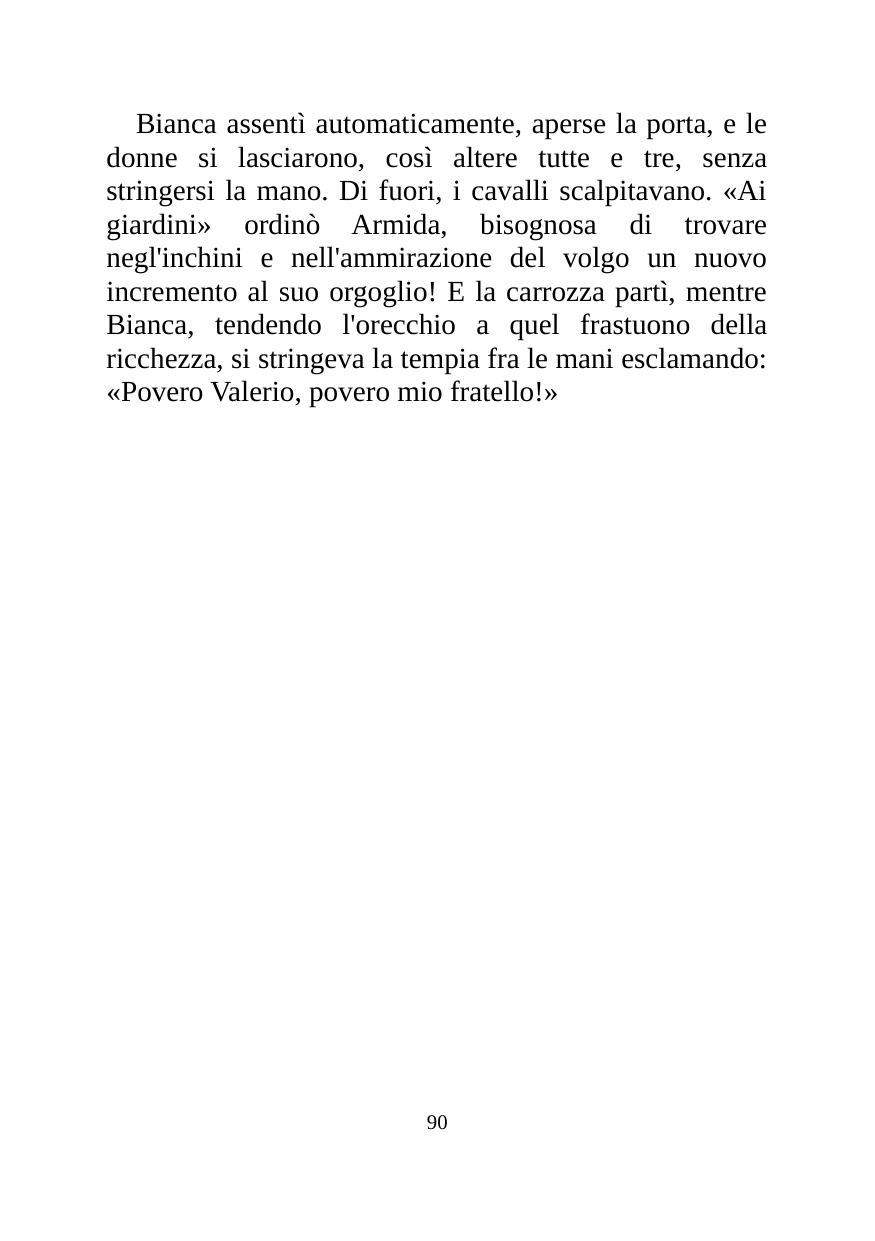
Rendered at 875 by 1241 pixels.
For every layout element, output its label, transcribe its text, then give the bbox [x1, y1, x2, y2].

text Bianca assentì automaticamente, aperse la porta, e le donne si lasciarono, così altere tutte e tre, senza stringersi la mano. Di fuori, i cavalli scalpitavano. «Ai giardini» ordinò Armida, bisognosa di trovare negl'inchini e nell'ammirazione del volgo un nuovo incremento al suo orgoglio! E la carrozza partì, mentre Bianca, tendendo l'orecchio a quel frastuono della ricchezza, si stringeva la tempia fra le mani esclamando: «Povero Valerio, povero mio fratello!» [106, 106, 768, 408]
